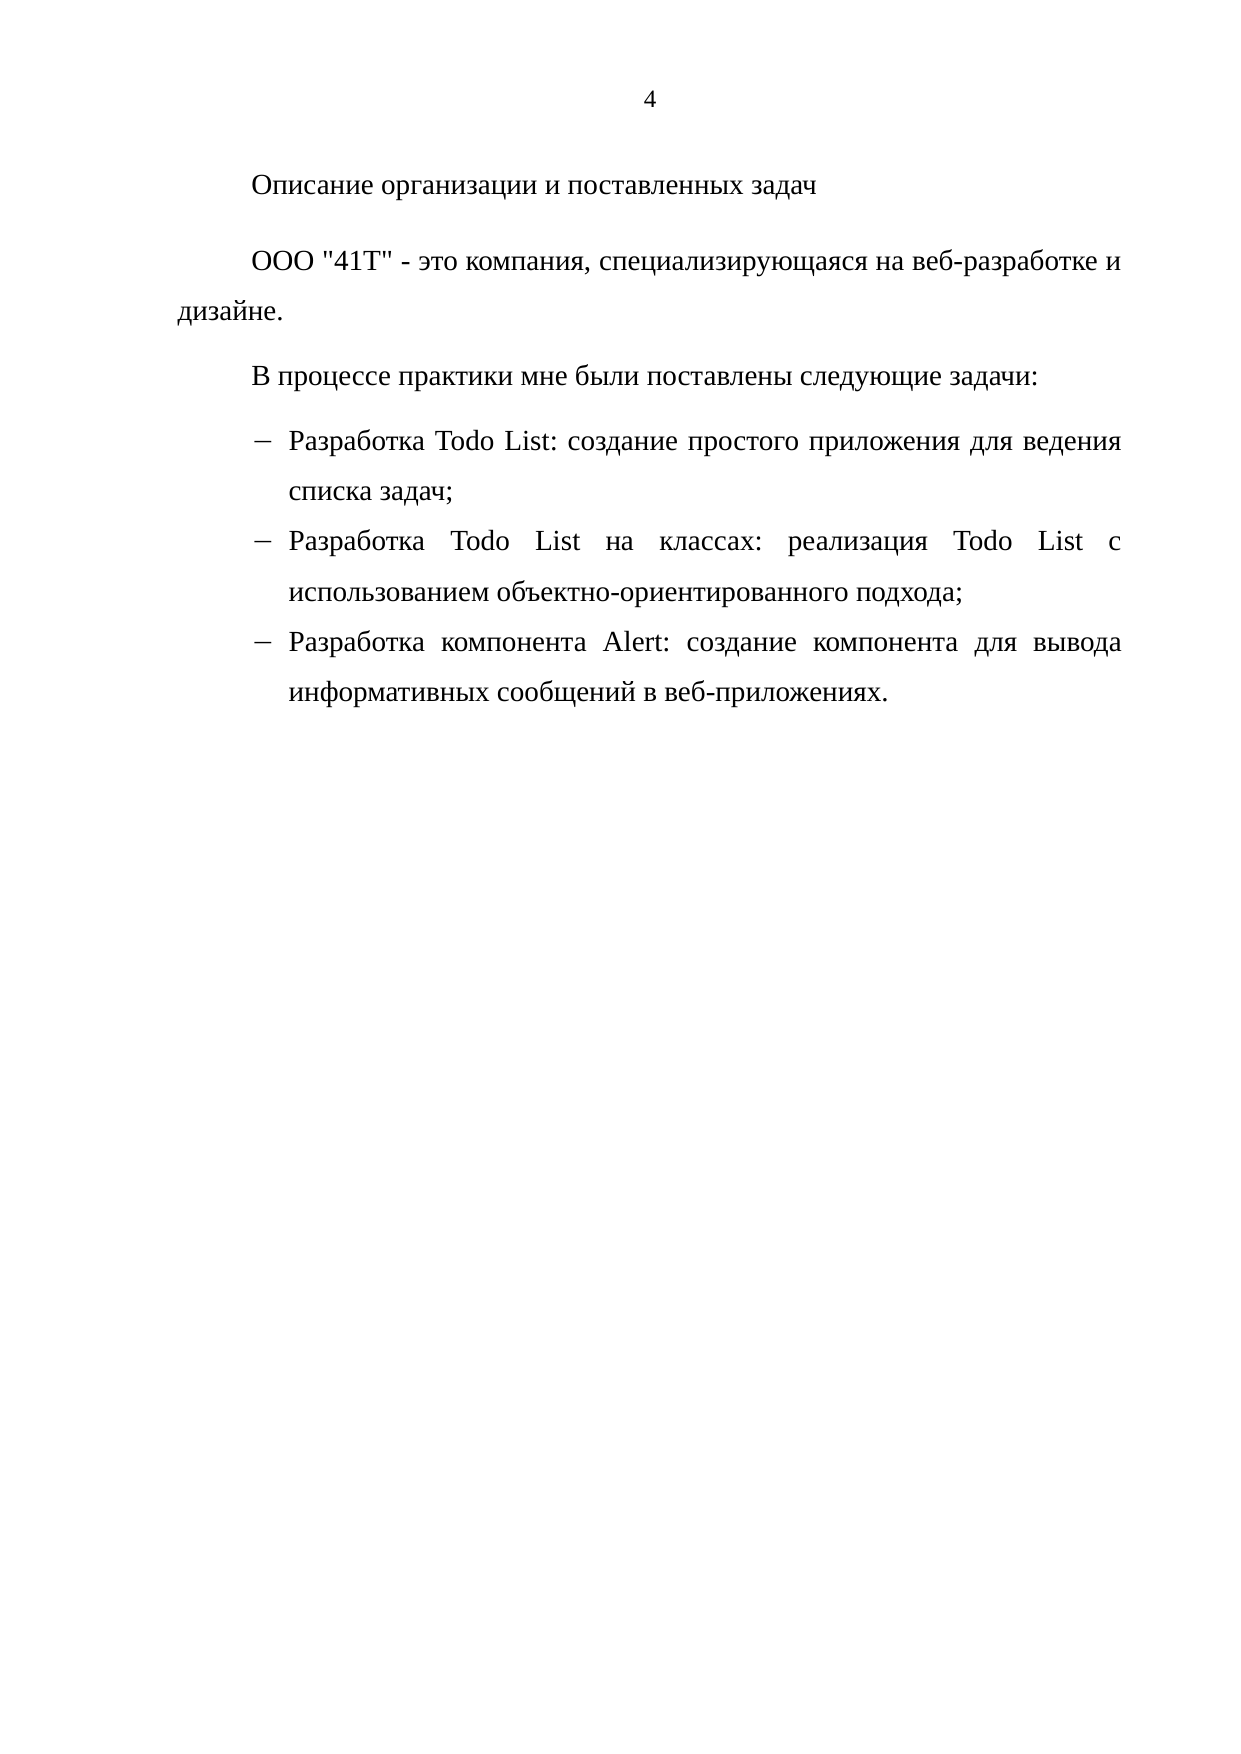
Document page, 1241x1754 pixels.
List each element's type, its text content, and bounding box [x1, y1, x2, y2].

text В процессе практики мне были поставлены следующие задачи: [177, 358, 1122, 391]
list Разработка компонента Alert: создание компонента для вывода информативных сообщений в веб-приложениях. [251, 624, 1122, 708]
text ООО "41T" - это компания, специализирующаяся на веб-разработке и дизайне. [177, 243, 1122, 326]
subtitle Описание организации и поставленных задач [177, 167, 1122, 201]
list Разработка Todo List: создание простого приложения для ведения списка задач; [251, 423, 1122, 507]
list Разработка Todo List на классах: реализация Todo List с использованием объектно-ориентированного подхода; [251, 523, 1122, 607]
